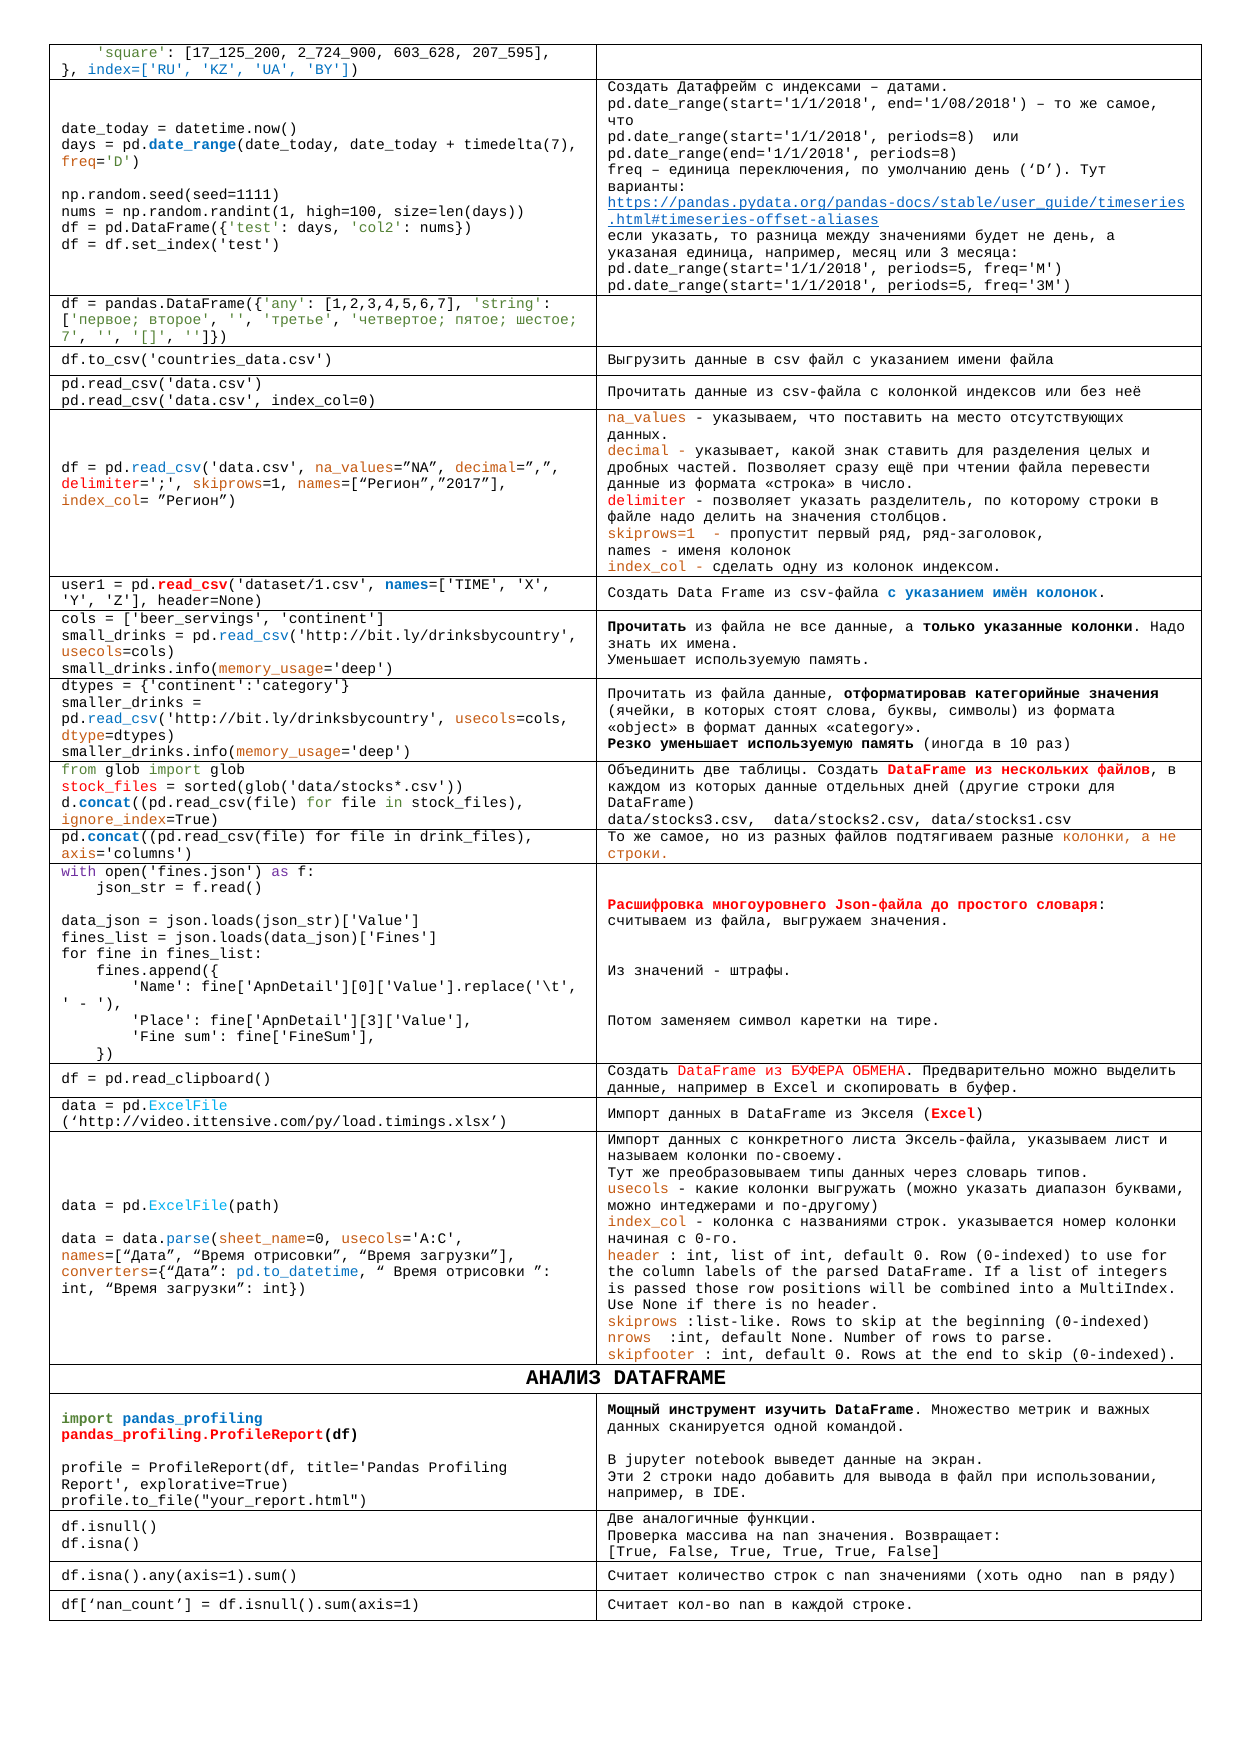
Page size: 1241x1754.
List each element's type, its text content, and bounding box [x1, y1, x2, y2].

table_cell pd.read_csv('data.csv') pd.read_csv('data.csv', index_col=0) [50, 376, 596, 409]
table_cell from glob import glob stock_files = sorted(glob('data/stocks*.csv')) d.concat((pd.read_csv(file) for file in stock_files), ignore_index=True) [50, 762, 596, 828]
table_cell Считает количество строк с nan значениями (хоть одно nan в ряду) [597, 1562, 1201, 1590]
table_cell df.to_csv('countries_data.csv') [50, 347, 596, 375]
table_cell Создать Data Frame из csv-файла с указанием имён колонок. [597, 577, 1201, 610]
table_cell user1 = pd.read_csv('dataset/1.csv', names=['TIME', 'X', 'Y', 'Z'], header=None) [50, 577, 596, 610]
table_cell Импорт данных с конкретного листа Эксель-файла, указываем лист и называем колонки по-своему. Тут же преобразовываем типы данных через словарь типов. usecols - какие колонки выгружать (можно указать диапазон буквами, можно интеджерами и по-другому) index_col - колонка с названиями строк. указывается номер колонки начиная с 0-го. header : int, list of int, default 0. Row (0-indexed) to use for the column labels of the parsed DataFrame. If a list of integers is passed those row positions will be combined into a MultiIndex. Use None if there is no header. skiprows :list-like. Rows to skip at the beginning (0-indexed) nrows :int, default None. Number of rows to parse. skipfooter : int, default 0. Rows at the end to skip (0-indexed). [597, 1132, 1201, 1364]
table_cell То же самое, но из разных файлов подтягиваем разные колонки, а не строки. [597, 830, 1201, 863]
table_cell Мощный инструмент изучить DataFrame. Множество метрик и важных данных сканируется одной командой. В jupyter notebook выведет данные на экран. Эти 2 строки надо добавить для вывода в файл при использовании, например, в IDE. [597, 1394, 1201, 1510]
table_cell Прочитать данные из csv-файла с колонкой индексов или без неё [597, 376, 1201, 409]
table_cell data = pd.ExcelFile (‘http://video.ittensive.com/py/load.timings.xlsx’) [50, 1098, 596, 1131]
table_cell Две аналогичные функции. Проверка массива на nan значения. Возвращает: [True, False, True, True, True, False] [597, 1511, 1201, 1561]
table_cell na_values - указываем, что поставить на место отсутствующих данных. decimal - указывает, какой знак ставить для разделения целых и дробных частей. Позволяет сразу ещё при чтении файла перевести данные из формата «строка» в число. delimiter - позволяет указать разделитель, по которому строки в файле надо делить на значения столбцов. skiprows=1 - пропустит первый ряд, ряд-заголовок, names - именя колонок index_col - сделать одну из колонок индексом. [597, 410, 1201, 576]
table_cell df = pd.read_csv('data.csv', na_values=”NA”, decimal=”,”, delimiter=';', skiprows=1, names=[“Регион”,”2017”], index_col= ”Регион”) [50, 410, 596, 576]
table_cell Прочитать из файла данные, отформатировав категорийные значения (ячейки, в которых стоят слова, буквы, символы) из формата «object» в формат данных «category». Резко уменьшает используемую память (иногда в 10 раз) [597, 679, 1201, 761]
table_cell df[‘nan_count’] = df.isnull().sum(axis=1) [50, 1591, 596, 1620]
table_cell [597, 296, 1201, 346]
table_cell Создать Датафрейм с индексами – датами. pd.date_range(start='1/1/2018', end='1/08/2018') – то же самое, что pd.date_range(start='1/1/2018', periods=8) или pd.date_range(end='1/1/2018', periods=8) freq – единица переключения, по умолчанию день (‘D’). Тут варианты: https://pandas.pydata.org/pandas-docs/stable/user_guide/timeseries.html#timeseries-offset-aliases если указать, то разница между значениями будет не день, а указаная единица, например, месяц или 3 месяца: pd.date_range(start='1/1/2018', periods=5, freq='M') pd.date_range(start='1/1/2018', periods=5, freq='3M') [597, 80, 1201, 295]
table_cell [597, 45, 1201, 78]
table_cell data = pd.ExcelFile(path) data = data.parse(sheet_name=0, usecols='A:C', names=[“Дата”, “Время отрисовки”, “Время загрузки”], converters={“Дата”: pd.to_datetime, “ Время отрисовки ”: int, “Время загрузки”: int}) [50, 1132, 596, 1364]
table_cell Выгрузить данные в csv файл с указанием имени файла [597, 347, 1201, 375]
table_cell date_today = datetime.now() days = pd.date_range(date_today, date_today + timedelta(7), freq='D') np.random.seed(seed=1111) nums = np.random.randint(1, high=100, size=len(days)) df = pd.DataFrame({'test': days, 'col2': nums}) df = df.set_index('test') [50, 80, 596, 295]
table_cell Расшифровка многоуровнего Json-файла до простого словаря: считываем из файла, выгружаем значения. Из значений - штрафы. Потом заменяем символ каретки на тире. [597, 864, 1201, 1062]
table_cell cols = ['beer_servings', 'continent'] small_drinks = pd.read_csv('http://bit.ly/drinksbycountry', usecols=cols) small_drinks.info(memory_usage='deep') [50, 611, 596, 677]
table_cell Прочитать из файла не все данные, а только указанные колонки. Надо знать их имена. Уменьшает используемую память. [597, 611, 1201, 677]
table_cell 'square': [17_125_200, 2_724_900, 603_628, 207_595], }, index=['RU', 'KZ', 'UA', 'BY']) [50, 45, 596, 78]
table_cell df.isnull() df.isna() [50, 1511, 596, 1561]
table_cell df = pd.read_clipboard() [50, 1064, 596, 1097]
table_cell df = pandas.DataFrame({'any': [1,2,3,4,5,6,7], 'string': ['первое; второе', '', 'третье', 'четвертое; пятое; шестое; 7', '', '[]', '']}) [50, 296, 596, 346]
table_cell pd.concat((pd.read_csv(file) for file in drink_files), axis='columns') [50, 830, 596, 863]
table_cell Считает кол-во nan в каждой строке. [597, 1591, 1201, 1620]
table_cell Импорт данных в DataFrame из Экселя (Excel) [597, 1098, 1201, 1131]
table_cell АНАЛИЗ DATAFRAME [50, 1365, 1201, 1393]
table_cell import pandas_profiling pandas_profiling.ProfileReport(df) profile = ProfileReport(df, title='Pandas Profiling Report', explorative=True) profile.to_file("your_report.html") [50, 1394, 596, 1510]
table_cell with open('fines.json') as f: json_str = f.read() data_json = json.loads(json_str)['Value'] fines_list = json.loads(data_json)['Fines'] for fine in fines_list: fines.append({ 'Name': fine['ApnDetail'][0]['Value'].replace('\t', ' - '), 'Place': fine['ApnDetail'][3]['Value'], 'Fine sum': fine['FineSum'], }) [50, 864, 596, 1062]
table_cell Создать DataFrame из БУФЕРА ОБМЕНА. Предварительно можно выделить данные, например в Excel и скопировать в буфер. [597, 1064, 1201, 1097]
table_cell dtypes = {'continent':'category'} smaller_drinks = pd.read_csv('http://bit.ly/drinksbycountry', usecols=cols, dtype=dtypes) smaller_drinks.info(memory_usage='deep') [50, 679, 596, 761]
table_cell Объединить две таблицы. Создать DataFrame из нескольких файлов, в каждом из которых данные отдельных дней (другие строки для DataFrame) data/stocks3.csv, data/stocks2.csv, data/stocks1.csv [597, 762, 1201, 828]
table_cell df.isna().any(axis=1).sum() [50, 1562, 596, 1590]
